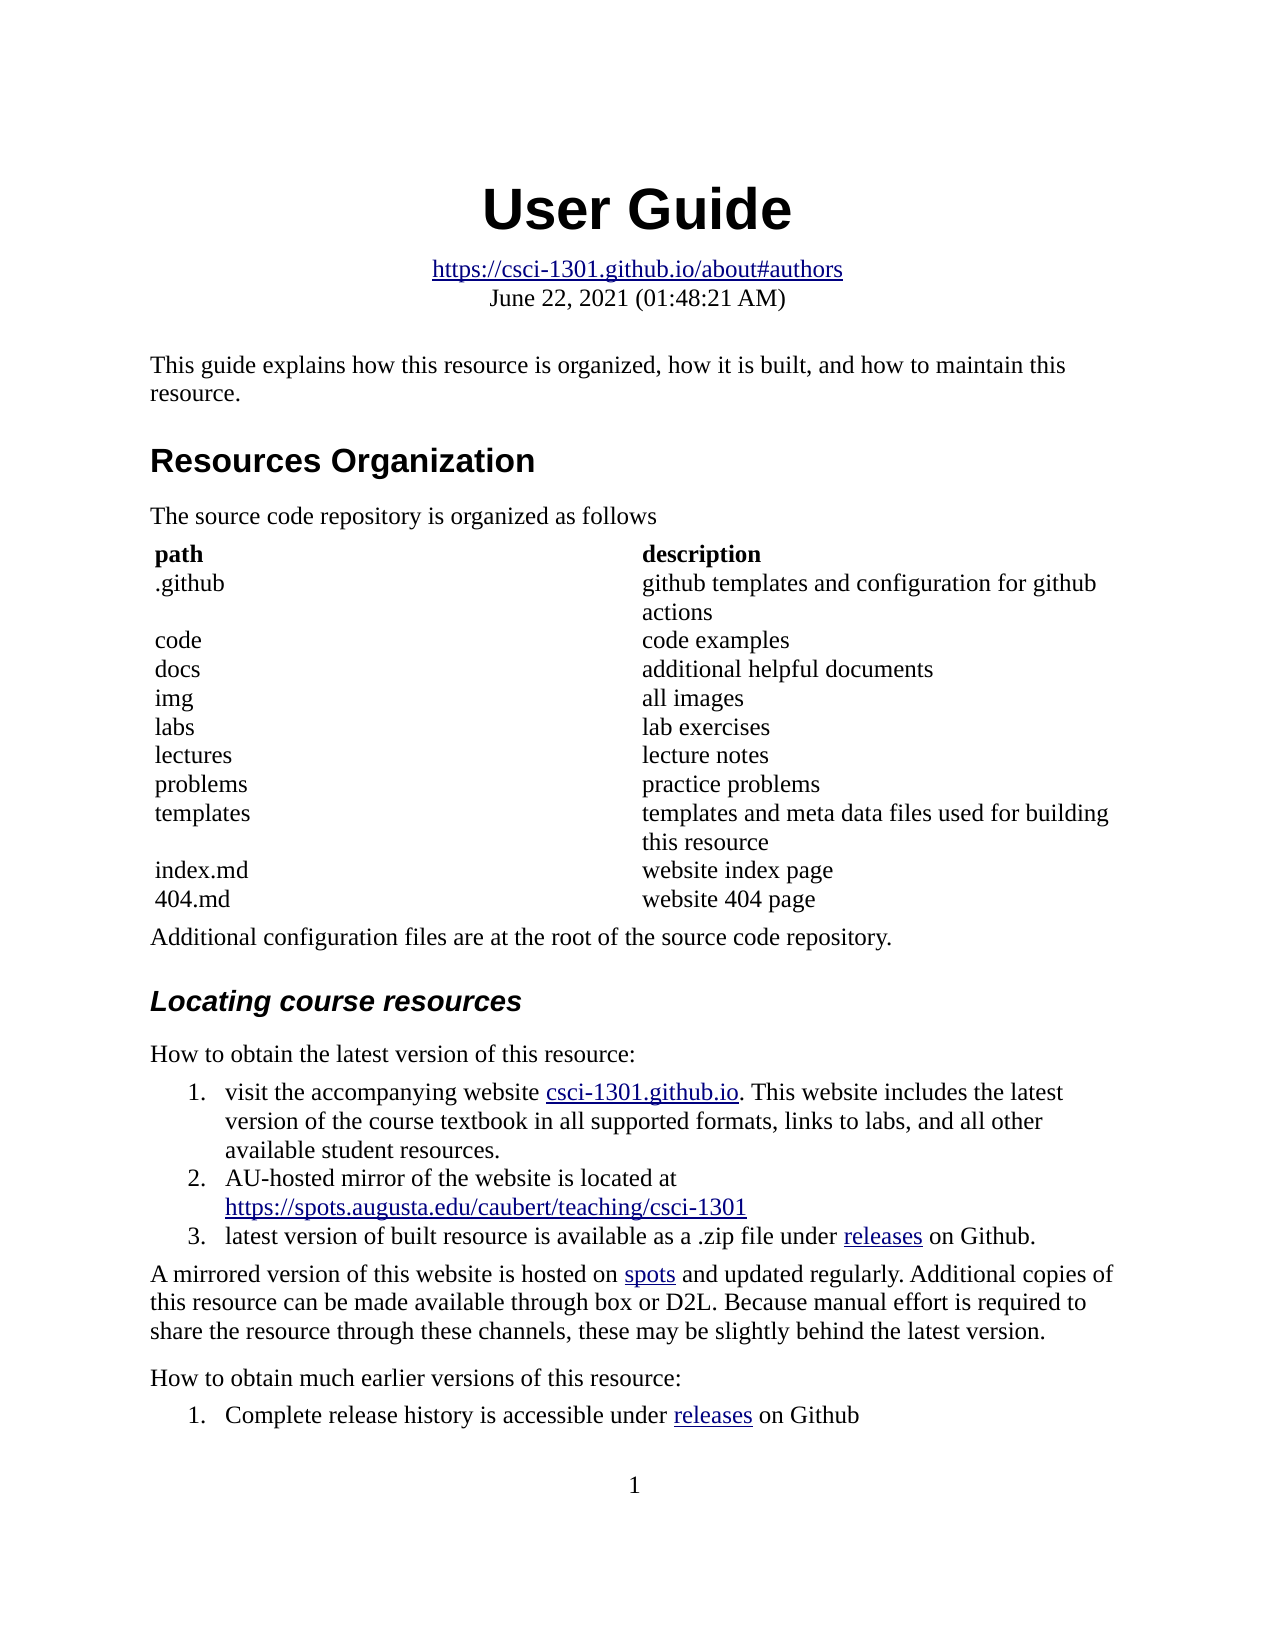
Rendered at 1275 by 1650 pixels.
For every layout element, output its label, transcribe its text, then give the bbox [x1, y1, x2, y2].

text This guide explains how this resource is organized, how it is built, and how to maintain this resource. [150, 350, 1125, 407]
subtitle Resources Organization [150, 441, 1125, 480]
table_cell 404.md [150, 884, 637, 913]
table_cell website index page [638, 855, 1125, 884]
list visit the accompanying website csci-1301.github.io. This website includes the latest version of the course textbook in all supported formats, links to labs, and all other available student resources. [187, 1077, 1125, 1163]
table_cell code [150, 625, 637, 654]
text Additional configuration files are at the root of the source code repository. [150, 922, 1125, 951]
table_cell lecture notes [638, 740, 1125, 769]
table_cell problems [150, 769, 637, 798]
table_cell templates and meta data files used for building this resource [638, 798, 1125, 855]
list latest version of built resource is available as a .zip file under releases on Github. [187, 1221, 1125, 1250]
table_cell .github [150, 568, 637, 625]
table_cell docs [150, 654, 637, 683]
table_cell code examples [638, 625, 1125, 654]
text June 22, 2021 (01:48:21 AM) [150, 283, 1125, 312]
table_cell lab exercises [638, 712, 1125, 740]
table_header path [150, 539, 637, 568]
table_cell img [150, 683, 637, 712]
table_cell index.md [150, 855, 637, 884]
table_cell labs [150, 712, 637, 740]
table_cell website 404 page [638, 884, 1125, 913]
list AU-hosted mirror of the website is located at https://spots.augusta.edu/caubert/teaching/csci-1301 [187, 1163, 1125, 1221]
text https://csci-1301.github.io/about#authors [150, 254, 1125, 283]
table_cell templates [150, 798, 637, 855]
table_cell practice problems [638, 769, 1125, 798]
title User Guide [150, 175, 1125, 242]
table_cell github templates and configuration for github actions [638, 568, 1125, 625]
subtitle Locating course resources [150, 984, 1125, 1018]
table_cell additional helpful documents [638, 654, 1125, 683]
text A mirrored version of this website is hosted on spots and updated regularly. Additional copies of this resource can be made available through box or D2L. Because manual effort is required to share the resource through these channels, these may be slightly behind the latest version. [150, 1259, 1125, 1345]
table_header description [638, 539, 1125, 568]
list Complete release history is accessible under releases on Github [187, 1401, 1125, 1429]
text How to obtain much earlier versions of this resource: [150, 1363, 1125, 1392]
table_cell all images [638, 683, 1125, 712]
table_cell lectures [150, 740, 637, 769]
text How to obtain the latest version of this resource: [150, 1039, 1125, 1068]
text The source code repository is organized as follows [150, 501, 1125, 530]
